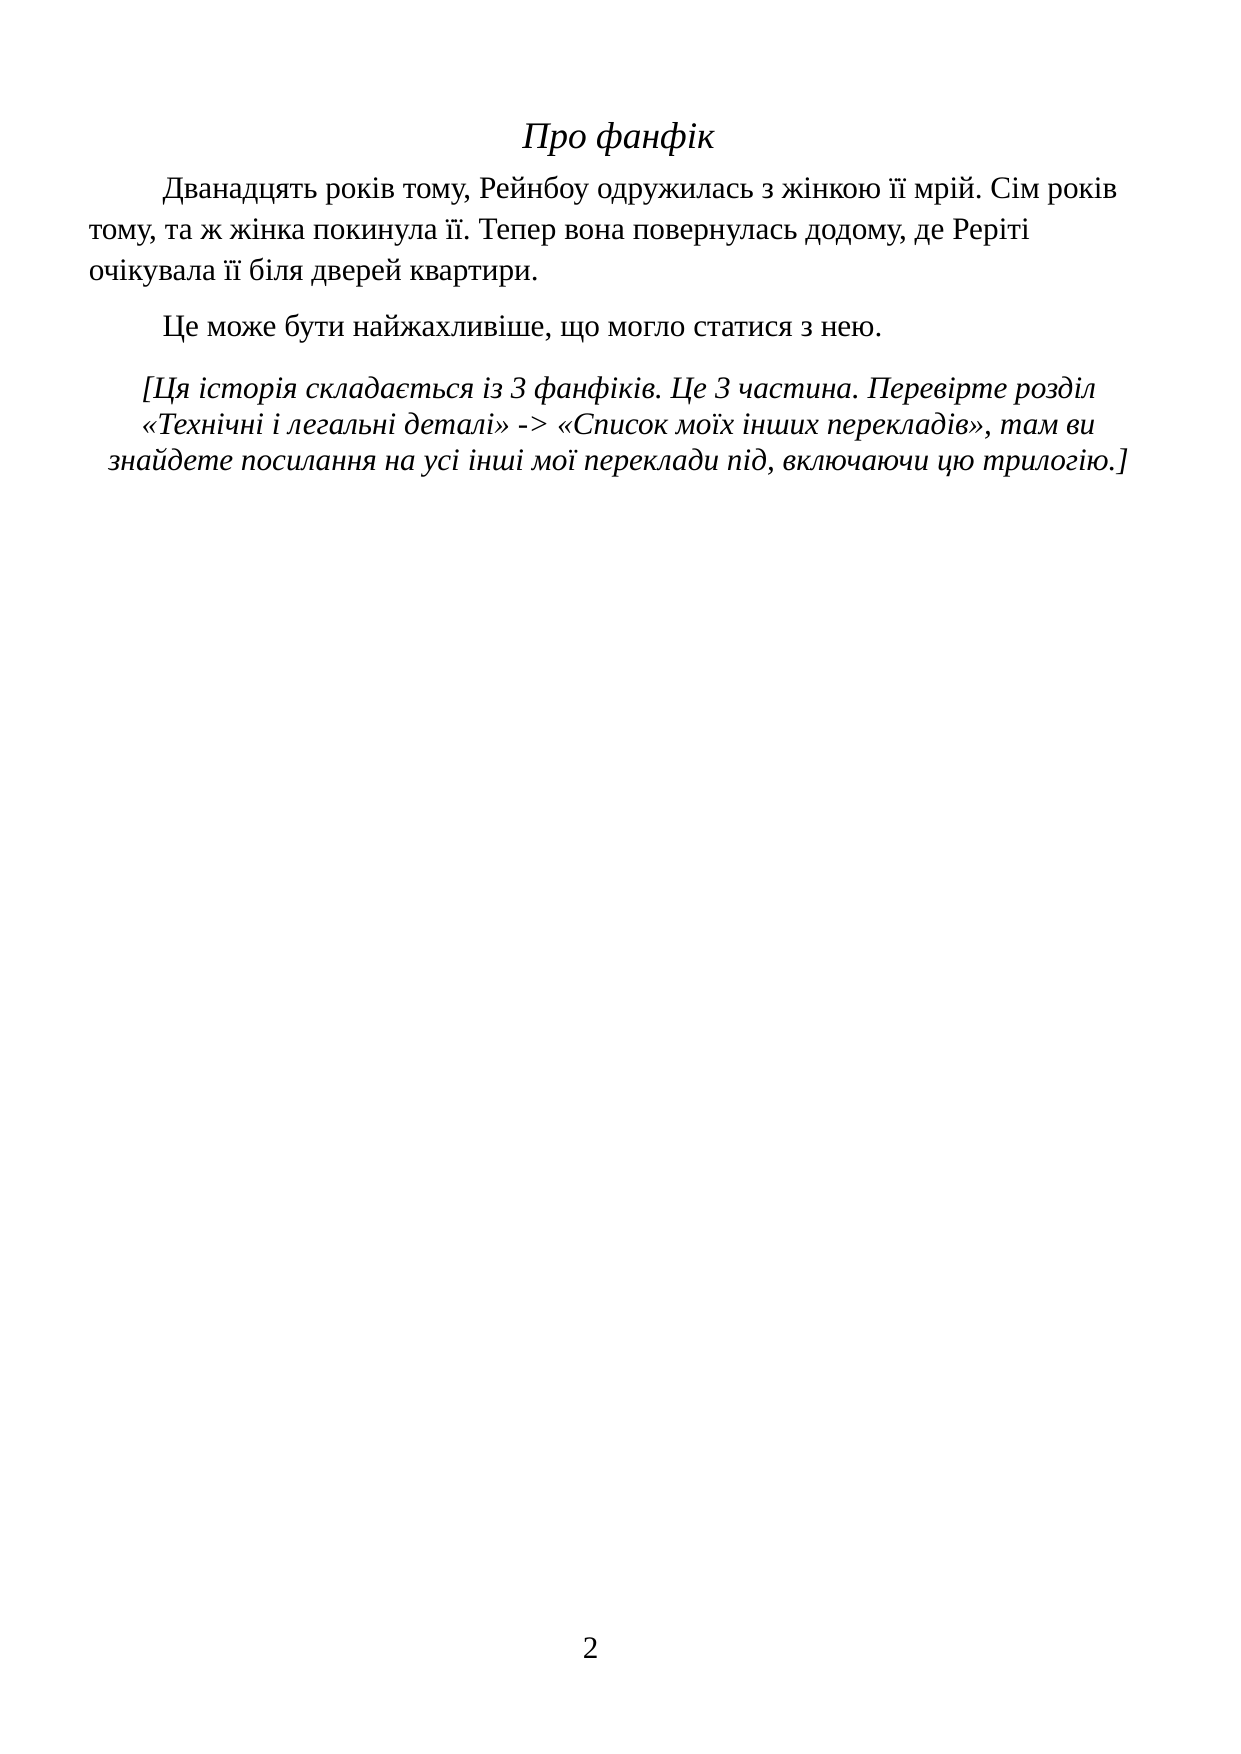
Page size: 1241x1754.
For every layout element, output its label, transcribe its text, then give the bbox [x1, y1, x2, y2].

text Це може бути найжахливіше, що могло статися з нею. [88, 307, 1152, 343]
subtitle Про фанфік [88, 113, 1152, 157]
text Дванадцять років тому, Рейнбоу одружилась з жінкою її мрій. Сім років тому, та ж жінка покинула її. Тепер вона повернулась додому, де Реріті очікувала її біля дверей квартири. [88, 169, 1152, 288]
text [Ця історія складається із 3 фанфіків. Це 3 частина. Перевірте розділ «Технічні і легальні деталі» -> «Список моїх інших перекладів», там ви знайдете посилання на усі інші мої переклади під, включаючи цю трилогію.] [88, 369, 1152, 477]
